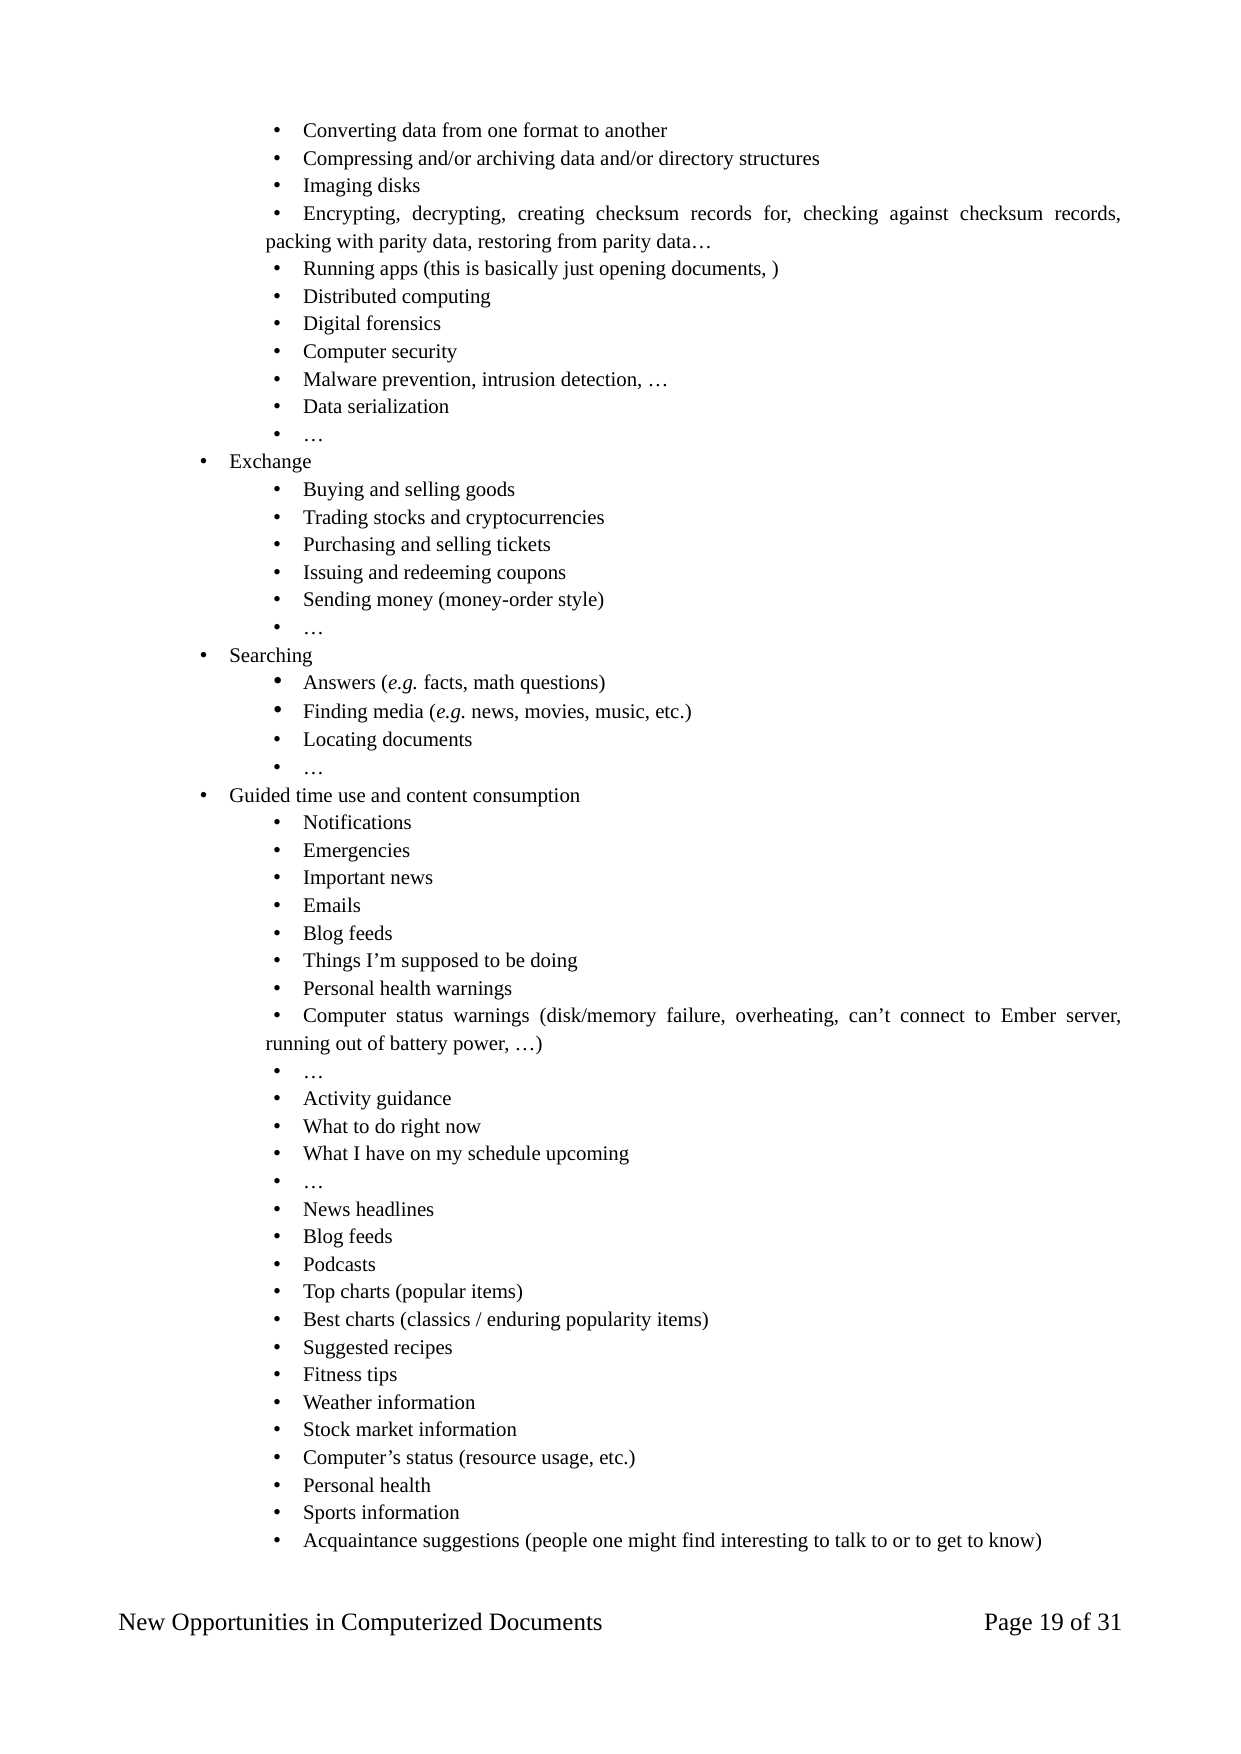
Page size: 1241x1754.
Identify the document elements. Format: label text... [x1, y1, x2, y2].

list Acquaintance suggestions (people one might find interesting to talk to or to get to know) [236, 1528, 1122, 1552]
list Podcasts [236, 1252, 1122, 1276]
list Weather information [236, 1390, 1122, 1414]
list Distributed computing [236, 284, 1122, 308]
list Finding media (e.g. news, movies, music, etc.) [236, 699, 1122, 724]
list Best charts (classics / enduring popularity items) [236, 1307, 1122, 1331]
list Stock market information [236, 1417, 1122, 1441]
list Fitness tips [236, 1362, 1122, 1386]
list News headlines [236, 1197, 1122, 1221]
list Top charts (popular items) [236, 1279, 1122, 1303]
list Purchasing and selling tickets [236, 532, 1122, 556]
list … [236, 422, 1122, 446]
list Imaging disks [236, 173, 1122, 197]
list Personal health [236, 1473, 1122, 1497]
list Digital forensics [236, 311, 1122, 335]
list Sending money (money-order style) [236, 587, 1122, 611]
list Emergencies [236, 838, 1122, 862]
list Activity guidance [236, 1086, 1122, 1110]
list Exchange [162, 449, 1122, 473]
list What to do right now [236, 1114, 1122, 1138]
list Blog feeds [236, 1224, 1122, 1248]
list Converting data from one format to another [236, 118, 1122, 142]
list Notifications [236, 810, 1122, 834]
list Suggested recipes [236, 1334, 1122, 1359]
list Computer security [236, 339, 1122, 363]
list Encrypting, decrypting, creating checksum records for, checking against checksum records, packing with parity data, restoring from parity data… [236, 201, 1122, 253]
list Personal health warnings [236, 976, 1122, 1000]
list Malware prevention, intrusion detection, … [236, 367, 1122, 391]
list Searching [162, 643, 1122, 667]
list Issuing and redeeming coupons [236, 560, 1122, 584]
list Blog feeds [236, 921, 1122, 944]
list … [236, 755, 1122, 779]
list Buying and selling goods [236, 477, 1122, 501]
list Locating documents [236, 727, 1122, 751]
list Computer’s status (resource usage, etc.) [236, 1445, 1122, 1469]
list Important news [236, 865, 1122, 889]
list … [236, 1169, 1122, 1193]
list … [236, 615, 1122, 639]
list Things I’m supposed to be doing [236, 948, 1122, 972]
list Computer status warnings (disk/memory failure, overheating, can’t connect to Ember server, running out of battery power, …) [236, 1003, 1122, 1055]
list Data serialization [236, 394, 1122, 418]
list … [236, 1058, 1122, 1083]
list Running apps (this is basically just opening documents, ) [236, 256, 1122, 280]
list Guided time use and content consumption [162, 782, 1122, 807]
list Trading stocks and cryptocurrencies [236, 504, 1122, 529]
list Emails [236, 893, 1122, 917]
list Sports information [236, 1500, 1122, 1524]
list Answers (e.g. facts, math questions) [236, 670, 1122, 695]
list What I have on my schedule upcoming [236, 1141, 1122, 1165]
list Compressing and/or archiving data and/or directory structures [236, 146, 1122, 170]
